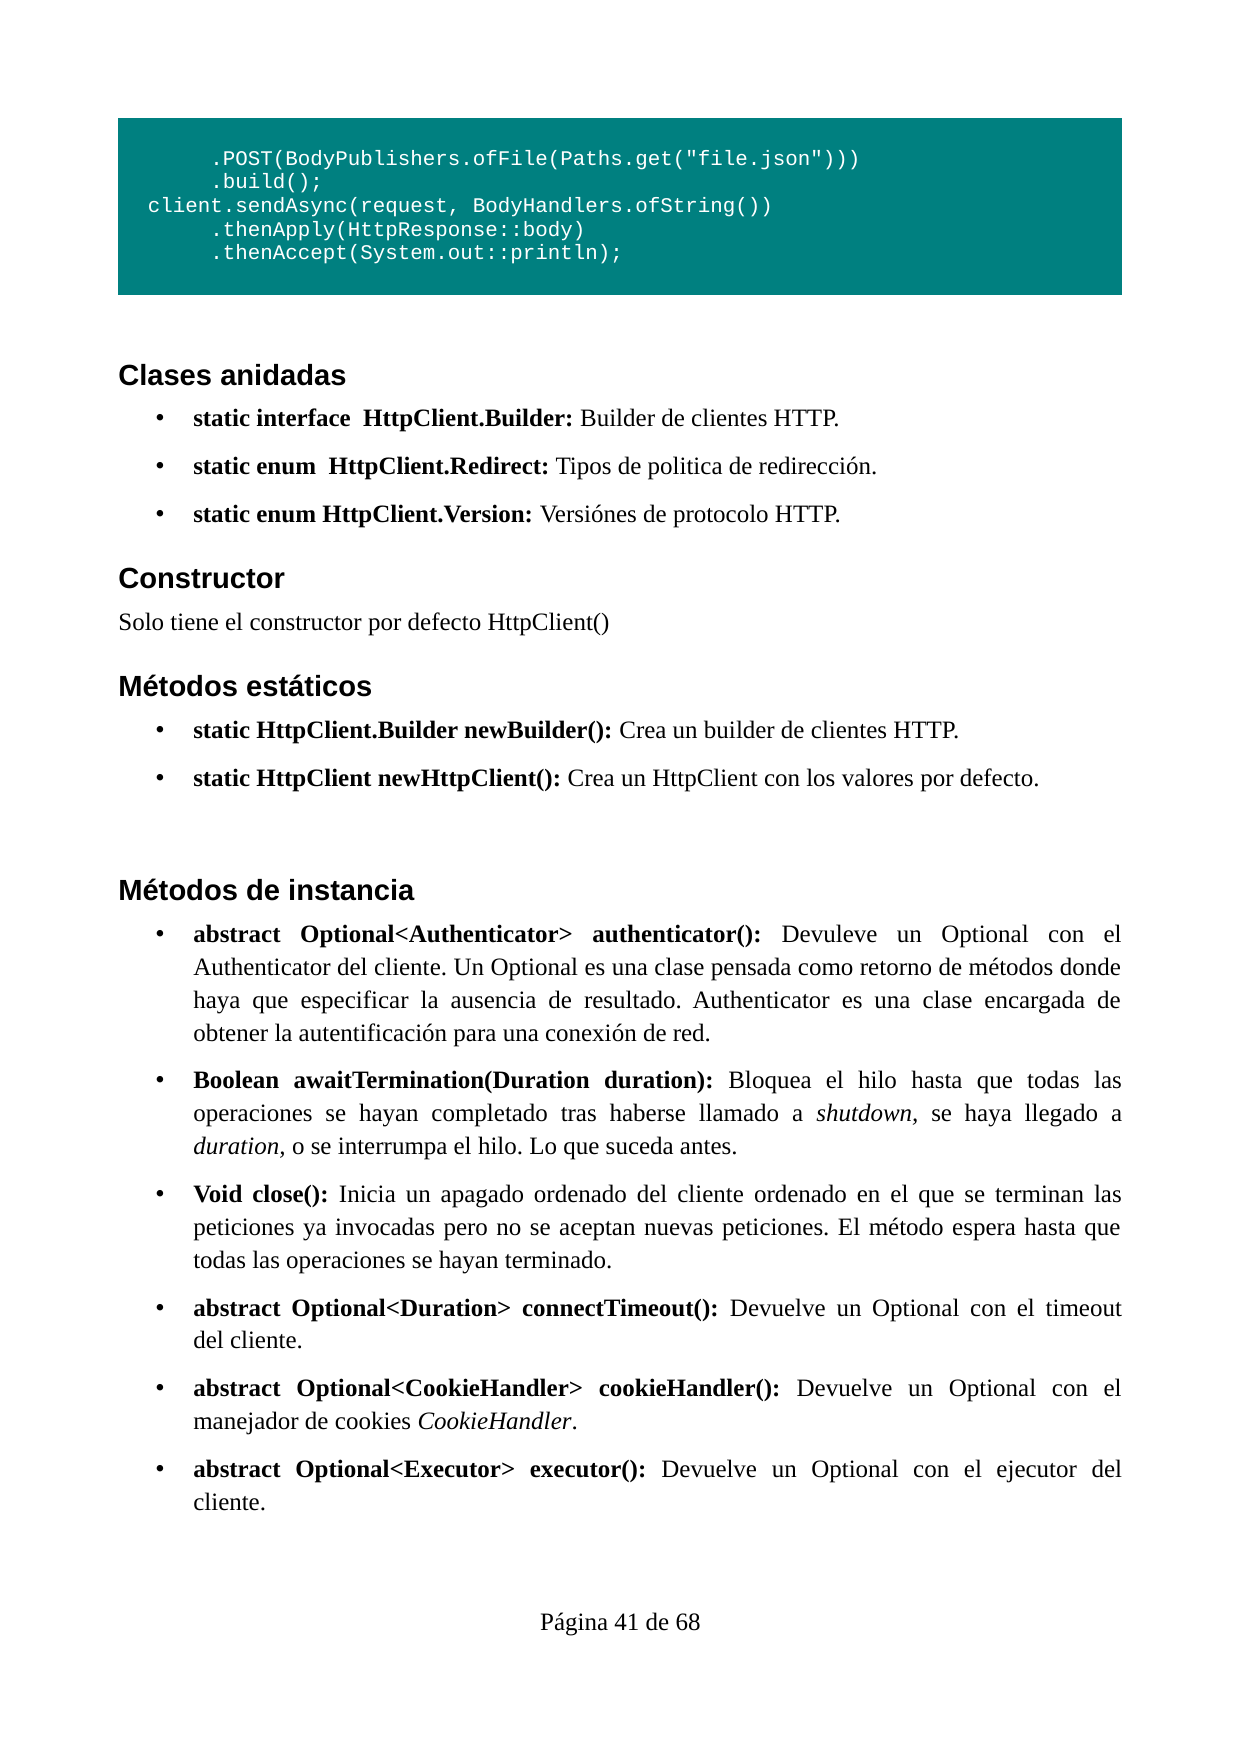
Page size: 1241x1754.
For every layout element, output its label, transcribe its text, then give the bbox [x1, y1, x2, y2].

list Void close(): Inicia un apagado ordenado del cliente ordenado en el que se terminan las peticiones ya invocadas pero no se aceptan nuevas peticiones. El método espera hasta que todas las operaciones se hayan terminado. [156, 1179, 1122, 1274]
text client.sendAsync(request, BodyHandlers.ofString()) [118, 195, 1122, 218]
list abstract Optional<Duration> connectTimeout(): Devuelve un Optional con el timeout del cliente. [156, 1293, 1122, 1354]
list Boolean awaitTermination(Duration duration): Bloquea el hilo hasta que todas las operaciones se hayan completado tras haberse llamado a shutdown, se haya llegado a duration, o se interrumpa el hilo. Lo que suceda antes. [156, 1065, 1122, 1160]
list static HttpClient.Builder newBuilder(): Crea un builder de clientes HTTP. [156, 715, 1122, 744]
text .thenAccept(System.out::println); [118, 242, 1122, 295]
list static interface HttpClient.Builder: Builder de clientes HTTP. [156, 403, 1122, 432]
subtitle Clases anidadas [118, 357, 1122, 391]
list abstract Optional<Executor> executor(): Devuelve un Optional con el ejecutor del cliente. [156, 1454, 1122, 1516]
text .build(); [118, 171, 1122, 195]
subtitle Métodos estáticos [118, 669, 1122, 703]
list static HttpClient newHttpClient(): Crea un HttpClient con los valores por defecto. [156, 763, 1122, 792]
subtitle Constructor [118, 561, 1122, 594]
list abstract Optional<CookieHandler> cookieHandler(): Devuelve un Optional con el manejador de cookies CookieHandler. [156, 1373, 1122, 1435]
list abstract Optional<Authenticator> authenticator(): Devuleve un Optional con el Authenticator del cliente. Un Optional es una clase pensada como retorno de métodos donde haya que especificar la ausencia de resultado. Authenticator es una clase encargada de obtener la autentificación para una conexión de red. [156, 919, 1122, 1046]
list static enum HttpClient.Redirect: Tipos de politica de redirección. [156, 451, 1122, 480]
text .POST(BodyPublishers.ofFile(Paths.get("file.json"))) [118, 118, 1122, 171]
text Solo tiene el constructor por defecto HttpClient() [118, 607, 1122, 636]
list static enum HttpClient.Version: Versiónes de protocolo HTTP. [156, 499, 1122, 527]
subtitle Métodos de instancia [118, 873, 1122, 906]
text .thenApply(HttpResponse::body) [118, 218, 1122, 242]
